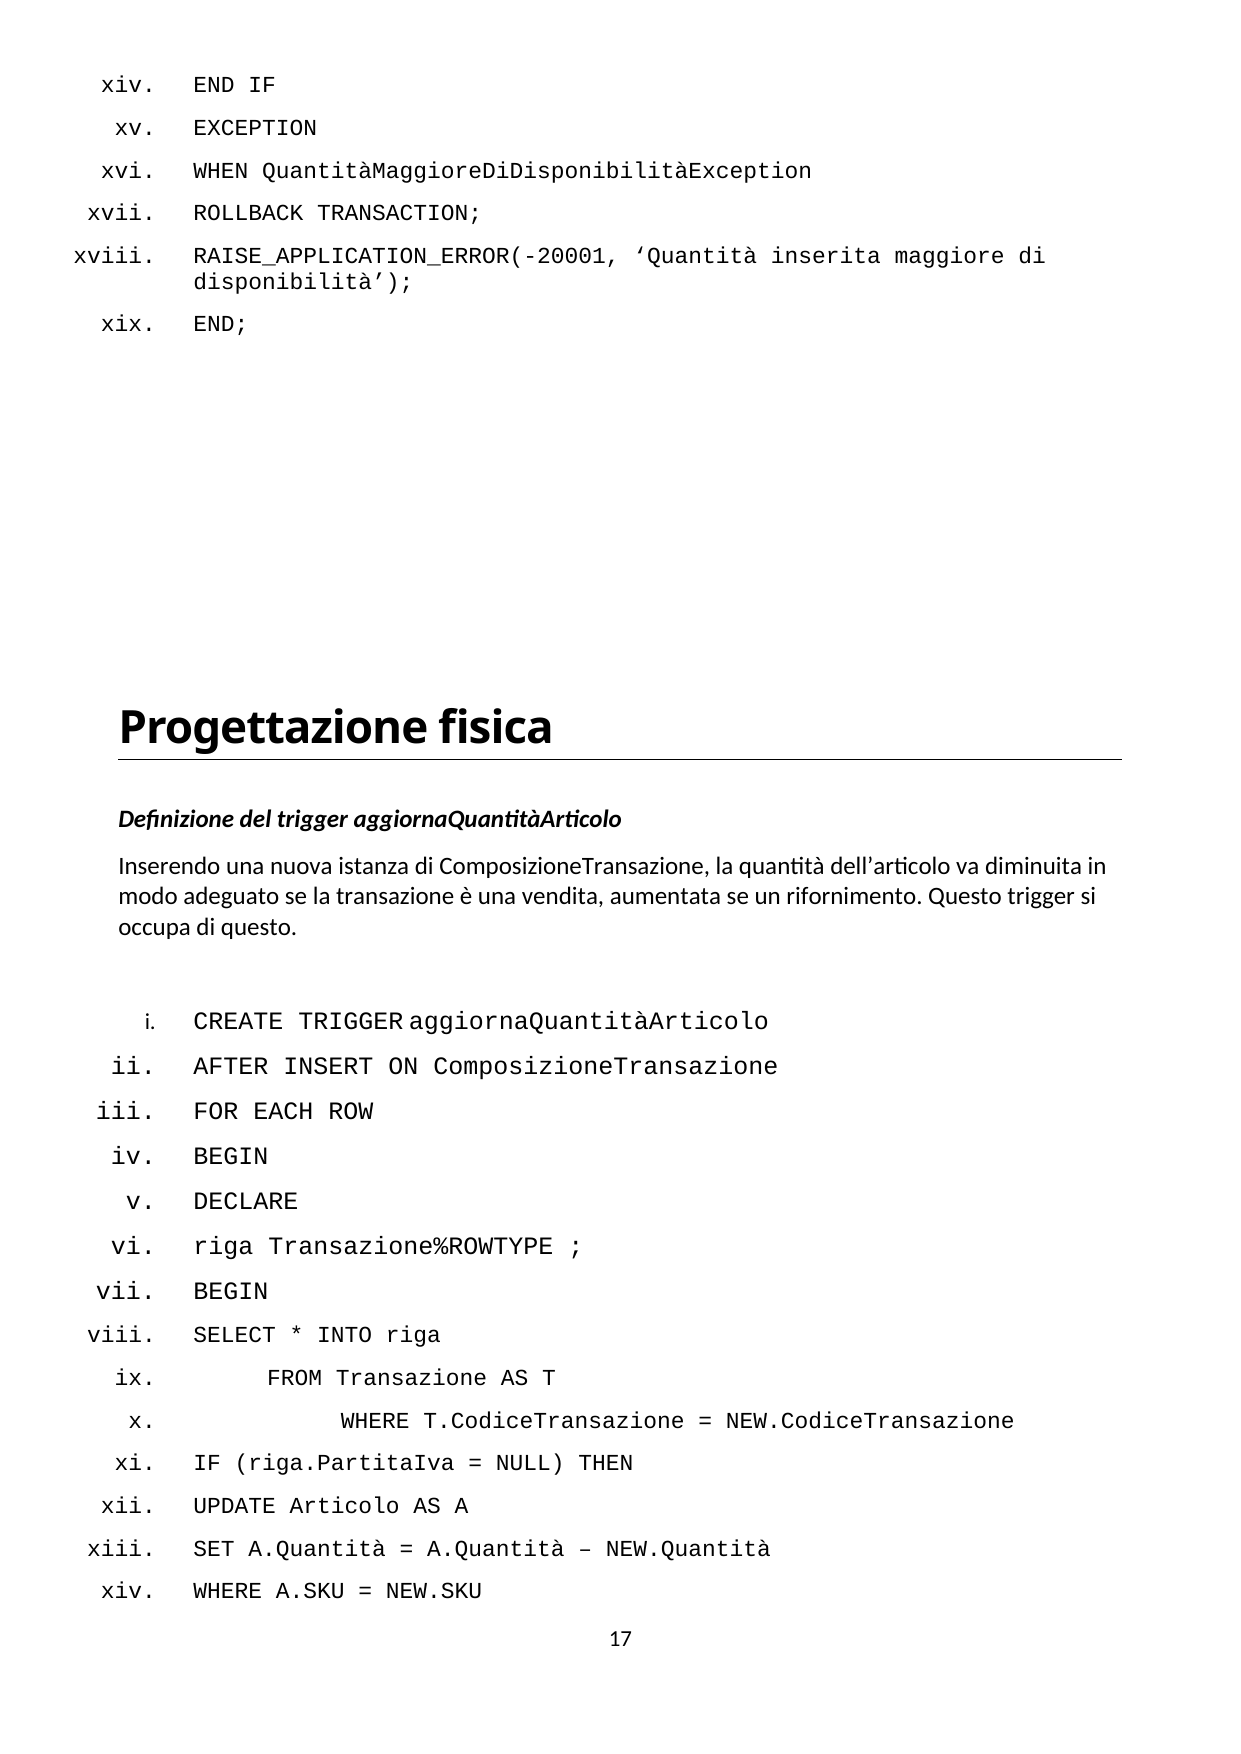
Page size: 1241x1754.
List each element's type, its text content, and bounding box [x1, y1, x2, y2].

list riga Transazione%ROWTYPE ; [156, 1234, 1122, 1262]
list AFTER INSERT ON ComposizioneTransazione [156, 1054, 1122, 1082]
list IF (riga.PartitaIva = NULL) THEN [156, 1452, 1122, 1478]
text Definizione del trigger aggiornaQuantitàArticolo [118, 803, 1122, 833]
list END; [156, 313, 1122, 339]
list ROLLBACK TRANSACTION; [156, 202, 1122, 227]
list WHERE A.SKU = NEW.SKU [156, 1579, 1122, 1605]
list WHERE T.CodiceTransazione = NEW.CodiceTransazione [156, 1409, 1122, 1435]
list SET A.Quantità = A.Quantità – NEW.Quantità [156, 1537, 1122, 1563]
title Progettazione fisica [118, 695, 1122, 759]
list END IF [156, 74, 1122, 100]
list EXCEPTION [156, 116, 1122, 142]
list SELECT * INTO riga [156, 1324, 1122, 1350]
text Inserendo una nuova istanza di ComposizioneTransazione, la quantità dell’articolo va diminuita in modo adeguato se la transazione è una vendita, aumentata se un rifornimento. Questo trigger si occupa di questo. [118, 850, 1122, 942]
list UPDATE Articolo AS A [156, 1494, 1122, 1520]
list RAISE_APPLICATION_ERROR(-20001, ‘Quantità inserita maggiore di disponibilità’); [156, 244, 1122, 296]
list BEGIN [156, 1279, 1122, 1307]
list CREATE TRIGGER aggiornaQuantitàArticolo [156, 1005, 1122, 1037]
list BEGIN [156, 1144, 1122, 1172]
list FROM Transazione AS T [156, 1366, 1122, 1392]
list DECLARE [156, 1189, 1122, 1217]
list WHEN QuantitàMaggioreDiDisponibilitàException [156, 159, 1122, 185]
list FOR EACH ROW [156, 1099, 1122, 1127]
